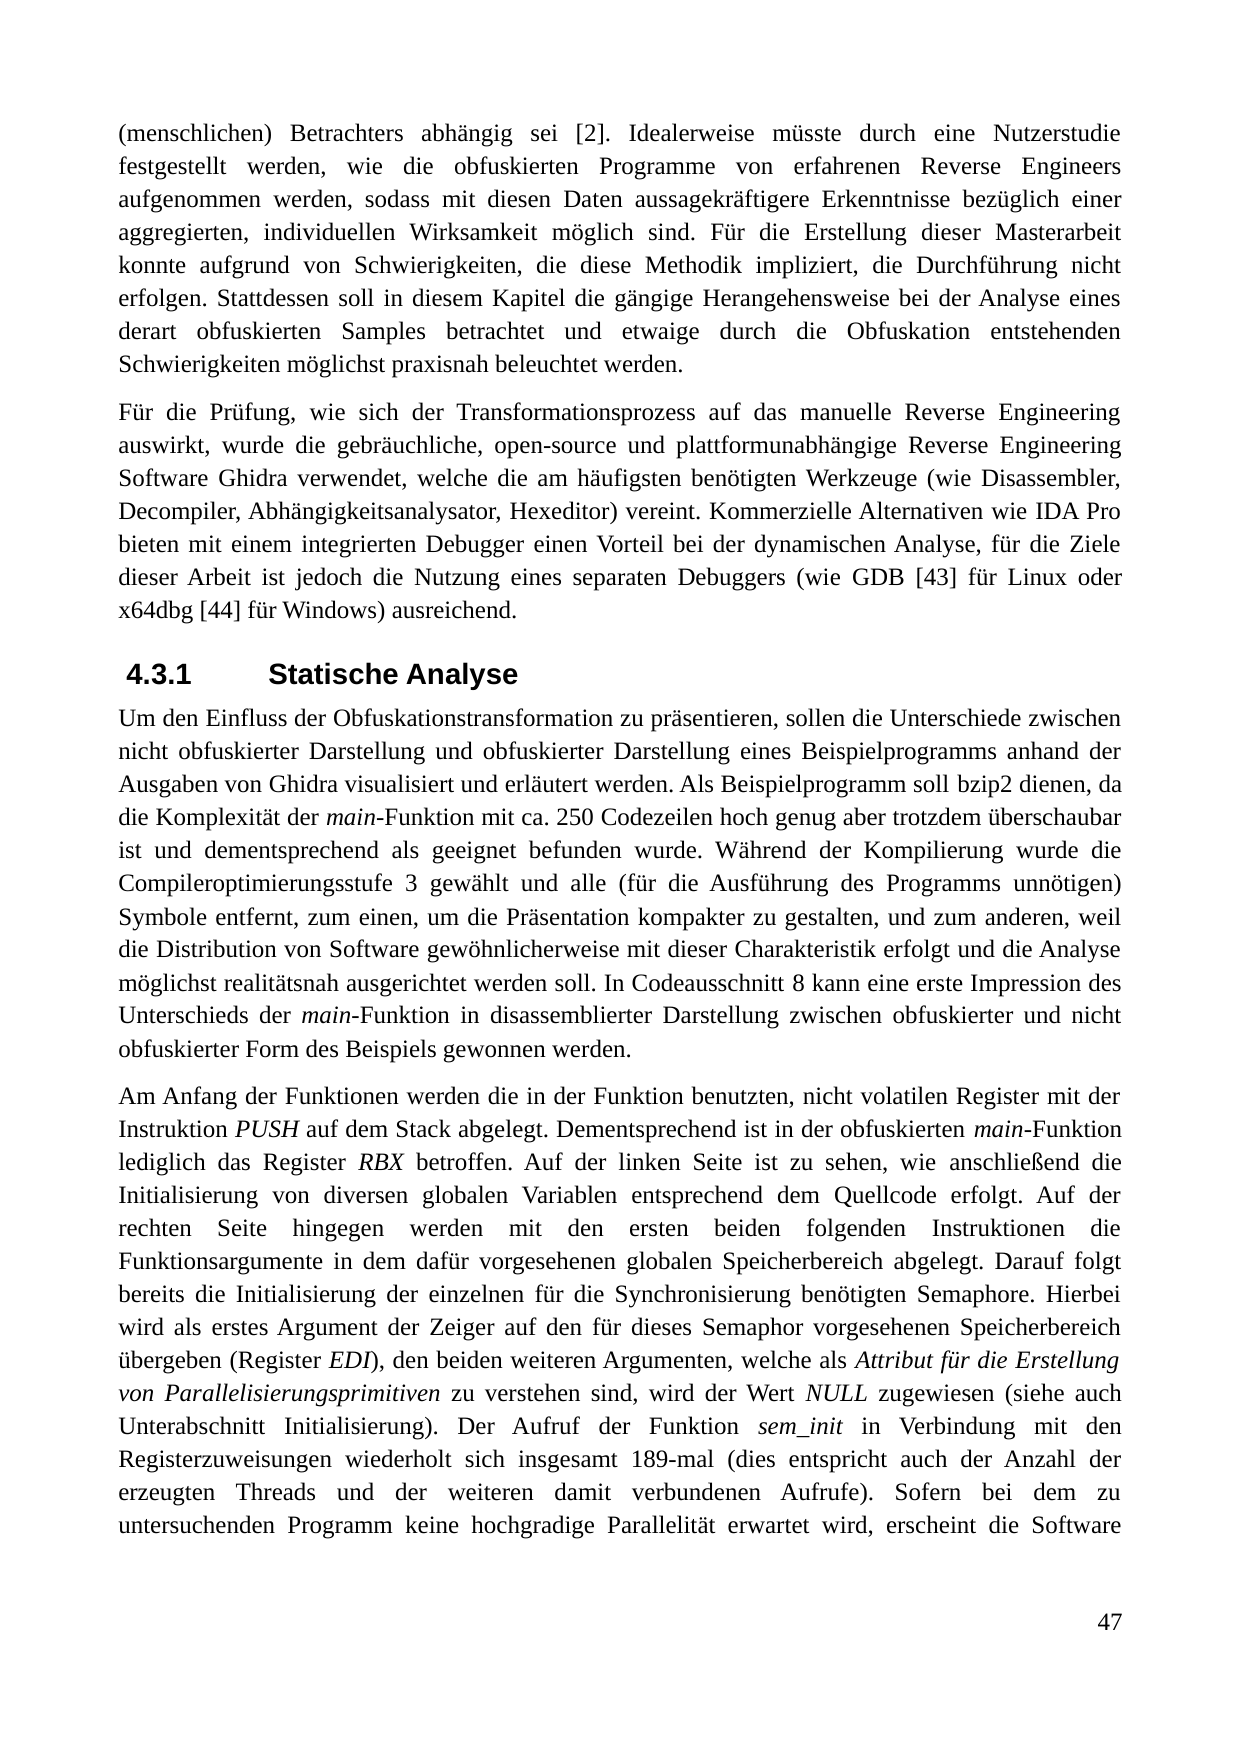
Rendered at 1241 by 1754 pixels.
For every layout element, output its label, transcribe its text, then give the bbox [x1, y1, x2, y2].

text Um den Einfluss der Obfuskationstransformation zu präsentieren, sollen die Unterschiede zwischen nicht obfuskierter Darstellung und obfuskierter Darstellung eines Beispielprogramms anhand der Ausgaben von Ghidra visualisiert und erläutert werden. Als Beispielprogramm soll bzip2 dienen, da die Komplexität der main-Funktion mit ca. 250 Codezeilen hoch genug aber trotzdem überschaubar ist und dementsprechend als geeignet befunden wurde. Während der Kompilierung wurde die Compileroptimierungsstufe 3 gewählt und alle (für die Ausführung des Programms unnötigen) Symbole entfernt, zum einen, um die Präsentation kompakter zu gestalten, und zum anderen, weil die Distribution von Software gewöhnlicherweise mit dieser Charakteristik erfolgt und die Analyse möglichst realitätsnah ausgerichtet werden soll. In Codeausschnitt 8 kann eine erste Impression des Unterschieds der main-Funktion in disassemblierter Darstellung zwischen obfuskierter und nicht obfuskierter Form des Beispiels gewonnen werden. [118, 703, 1122, 1062]
text Für die Prüfung, wie sich der Transformationsprozess auf das manuelle Reverse Engineering auswirkt, wurde die gebräuchliche, open-source und plattformunabhängige Reverse Engineering Software Ghidra verwendet, welche die am häufigsten benötigten Werkzeuge (wie Disassembler, Decompiler, Abhängigkeitsanalysator, Hexeditor) vereint. Kommerzielle Alternativen wie IDA Pro bieten mit einem integrierten Debugger einen Vorteil bei der dynamischen Analyse, für die Ziele dieser Arbeit ist jedoch die Nutzung eines separaten Debuggers (wie GDB [43] für Linux oder x64dbg [44] für Windows) ausreichend. [118, 397, 1122, 624]
text Am Anfang der Funktionen werden die in der Funktion benutzten, nicht volatilen Register mit der Instruktion PUSH auf dem Stack abgelegt. Dementsprechend ist in der obfuskierten main-Funktion lediglich das Register RBX betroffen. Auf der linken Seite ist zu sehen, wie anschließend die Initialisierung von diversen globalen Variablen entsprechend dem Quellcode erfolgt. Auf der rechten Seite hingegen werden mit den ersten beiden folgenden Instruktionen die Funktionsargumente in dem dafür vorgesehenen globalen Speicherbereich abgelegt. Darauf folgt bereits die Initialisierung der einzelnen für die Synchronisierung benötigten Semaphore. Hierbei wird als erstes Argument der Zeiger auf den für dieses Semaphor vorgesehenen Speicherbereich übergeben (Register EDI), den beiden weiteren Argumenten, welche als Attribut für die Erstellung von Parallelisierungsprimitiven zu verstehen sind, wird der Wert NULL zugewiesen (siehe auch Unterabschnitt Initialisierung). Der Aufruf der Funktion sem_init in Verbindung mit den Registerzuweisungen wiederholt sich insgesamt 189-mal (dies entspricht auch der Anzahl der erzeugten Threads und der weiteren damit verbundenen Aufrufe). Sofern bei dem zu untersuchenden Programm keine hochgradige Parallelität erwartet wird, erscheint die Software [118, 1081, 1122, 1539]
text (menschlichen) Betrachters abhängig sei [2]. Idealerweise müsste durch eine Nutzerstudie festgestellt werden, wie die obfuskierten Programme von erfahrenen Reverse Engineers aufgenommen werden, sodass mit diesen Daten aussagekräftigere Erkenntnisse bezüglich einer aggregierten, individuellen Wirksamkeit möglich sind. Für die Erstellung dieser Masterarbeit konnte aufgrund von Schwierigkeiten, die diese Methodik impliziert, die Durchführung nicht erfolgen. Stattdessen soll in diesem Kapitel die gängige Herangehensweise bei der Analyse eines derart obfuskierten Samples betrachtet und etwaige durch die Obfuskation entstehenden Schwierigkeiten möglichst praxisnah beleuchtet werden. [118, 118, 1122, 378]
subtitle Statische Analyse [118, 657, 1122, 691]
